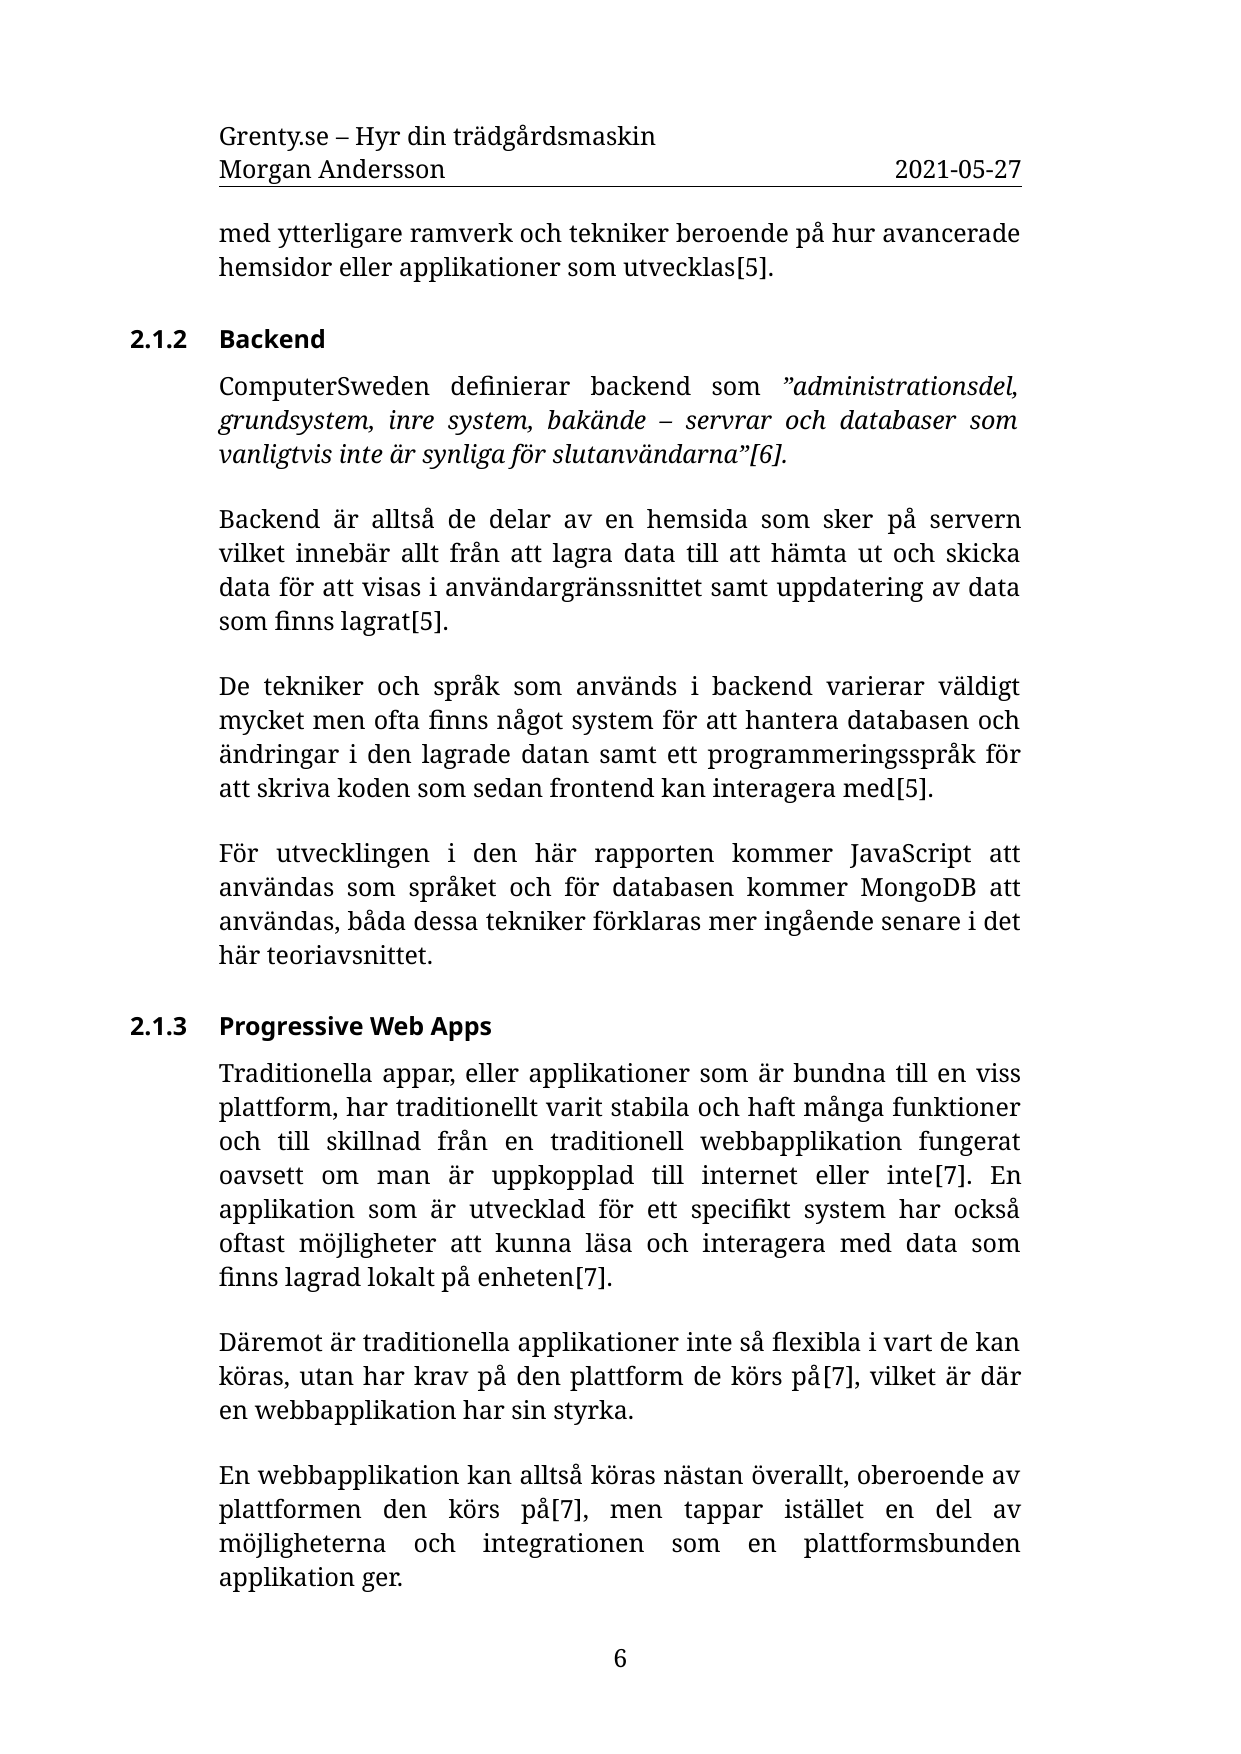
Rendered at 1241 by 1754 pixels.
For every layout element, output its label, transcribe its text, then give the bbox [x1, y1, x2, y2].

text Backend är alltså de delar av en hemsida som sker på servern vilket innebär allt från att lagra data till att hämta ut och skicka data för att visas i användargränssnittet samt uppdatering av data som finns lagrat[5]. [218, 501, 1022, 637]
text Traditionella appar, eller applikationer som är bundna till en viss plattform, har traditionellt varit stabila och haft många funktioner och till skillnad från en traditionell webbapplikation fungerat oavsett om man är uppkopplad till internet eller inte[7]. En applikation som är utvecklad för ett specifikt system har också oftast möjligheter att kunna läsa och interagera med data som finns lagrad lokalt på enheten[7]. [218, 1056, 1022, 1294]
text En webbapplikation kan alltså köras nästan överallt, oberoende av plattformen den körs på[7], men tappar istället en del av möjligheterna och integrationen som en plattformsbunden applikation ger. [218, 1458, 1022, 1594]
text De tekniker och språk som används i backend varierar väldigt mycket men ofta finns något system för att hantera databasen och ändringar i den lagrade datan samt ett programmeringsspråk för att skriva koden som sedan frontend kan interagera med[5]. [218, 668, 1022, 804]
text med ytterligare ramverk och tekniker beroende på hur avancerade hemsidor eller applikationer som utvecklas[5]. [218, 216, 1022, 284]
subtitle Progressive Web Apps [130, 1009, 1022, 1043]
text Däremot är traditionella applikationer inte så flexibla i vart de kan köras, utan har krav på den plattform de körs på[7], vilket är där en webbapplikation har sin styrka. [218, 1325, 1022, 1427]
text ComputerSweden definierar backend som ”administrationsdel, grundsystem, inre system, bakände – servrar och databaser som vanligtvis inte är synliga för slutanvändarna”[6]. [218, 368, 1022, 471]
text För utvecklingen i den här rapporten kommer JavaScript att användas som språket och för databasen kommer MongoDB att användas, båda dessa tekniker förklaras mer ingående senare i det här teoriavsnittet. [218, 835, 1022, 971]
subtitle Backend [130, 321, 1022, 355]
